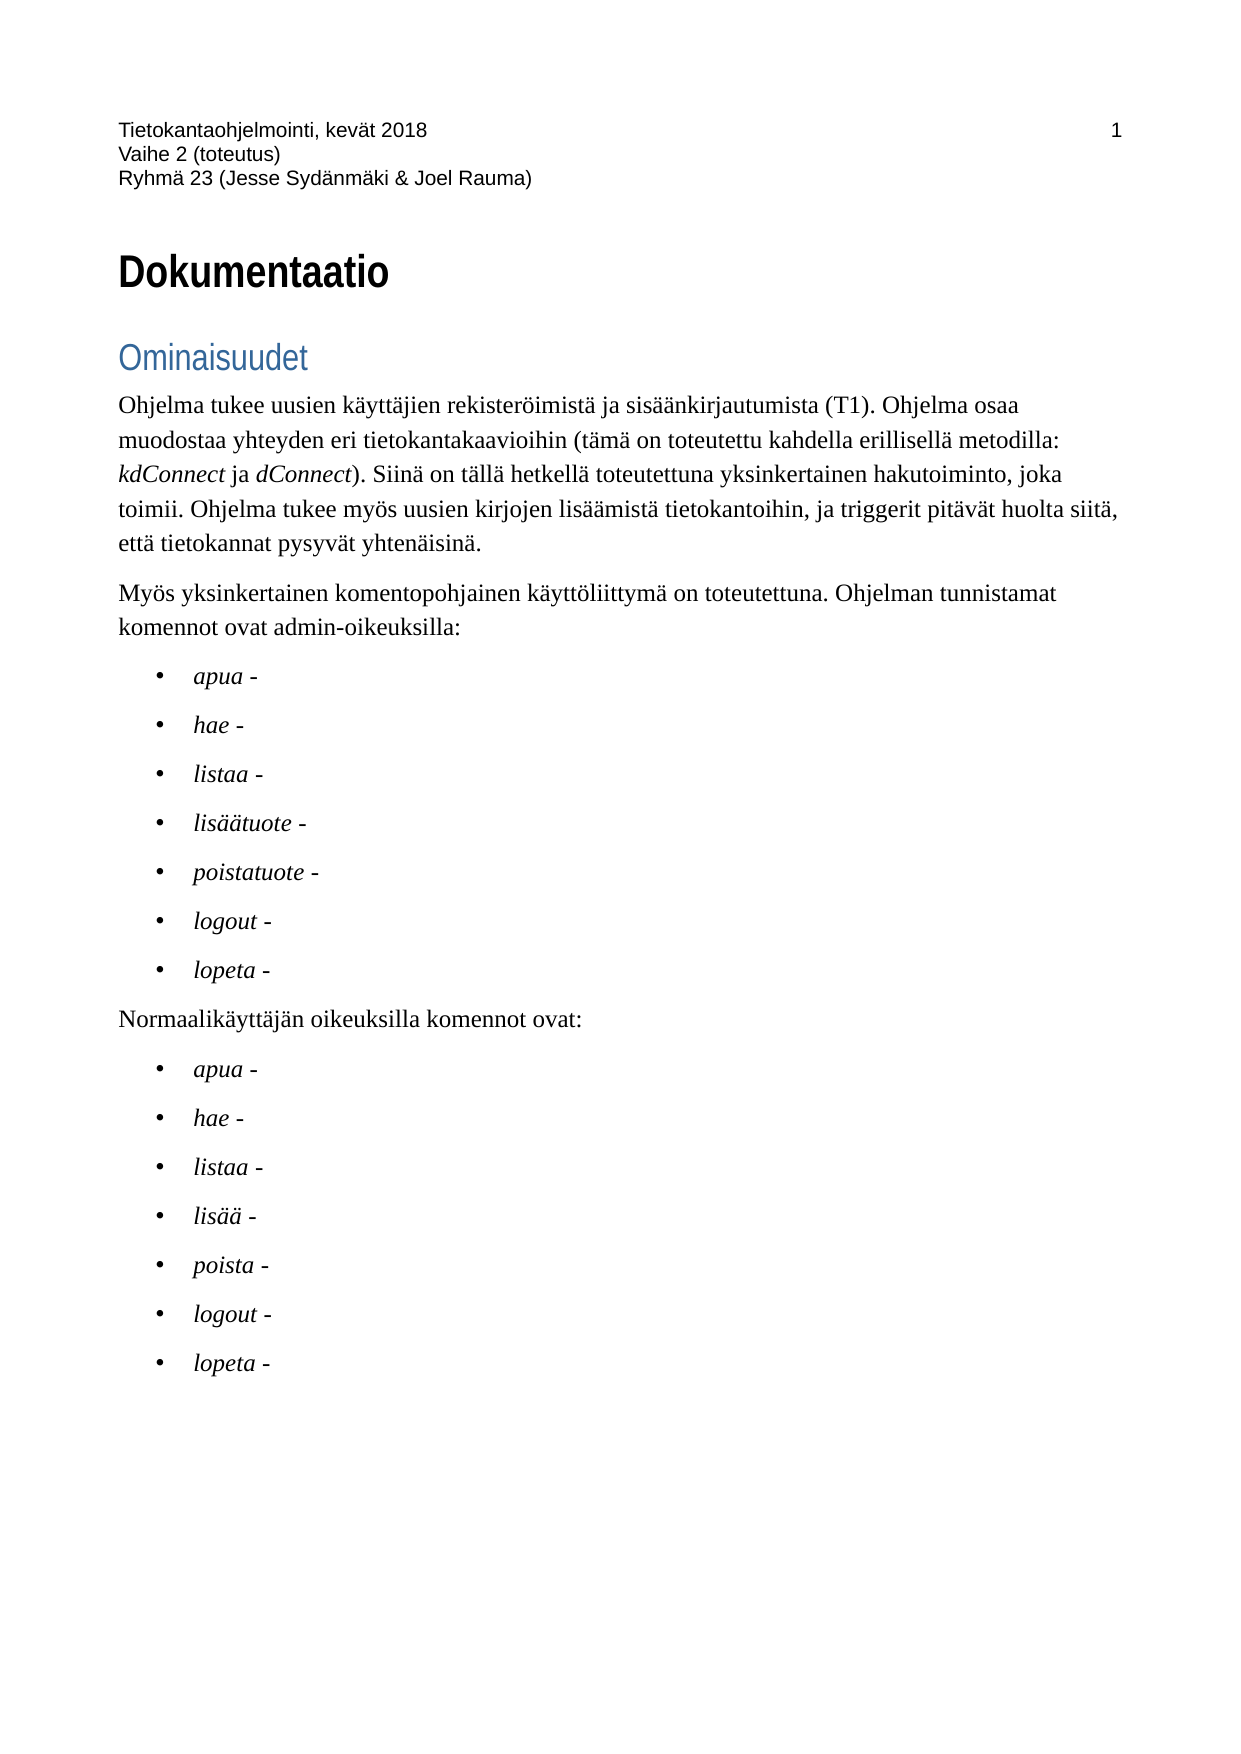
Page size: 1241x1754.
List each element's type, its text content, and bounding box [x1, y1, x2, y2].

text Normaalikäyttäjän oikeuksilla komennot ovat: [118, 1004, 1122, 1033]
subtitle Ominaisuudet [118, 335, 1122, 378]
list logout - [156, 1299, 1122, 1328]
title Dokumentaatio [118, 245, 1122, 298]
list lisää - [156, 1201, 1122, 1229]
list lisäätuote - [156, 808, 1122, 837]
list listaa - [156, 1152, 1122, 1181]
text Myös yksinkertainen komentopohjainen käyttöliittymä on toteutettuna. Ohjelman tunnistamat komennot ovat admin-oikeuksilla: [118, 578, 1122, 641]
list hae - [156, 710, 1122, 739]
list logout - [156, 906, 1122, 935]
list lopeta - [156, 1348, 1122, 1377]
list poista - [156, 1250, 1122, 1279]
list apua - [156, 661, 1122, 690]
list hae - [156, 1103, 1122, 1131]
text Ohjelma tukee uusien käyttäjien rekisteröimistä ja sisäänkirjautumista (T1). Ohjelma osaa muodostaa yhteyden eri tietokantakaavioihin (tämä on toteutettu kahdella erillisellä metodilla: kdConnect ja dConnect). Siinä on tällä hetkellä toteutettuna yksinkertainen hakutoiminto, joka toimii. Ohjelma tukee myös uusien kirjojen lisäämistä tietokantoihin, ja triggerit pitävät huolta siitä, että tietokannat pysyvät yhtenäisinä. [118, 391, 1122, 557]
list listaa - [156, 759, 1122, 788]
list poistatuote - [156, 857, 1122, 886]
list apua - [156, 1054, 1122, 1082]
list lopeta - [156, 956, 1122, 984]
